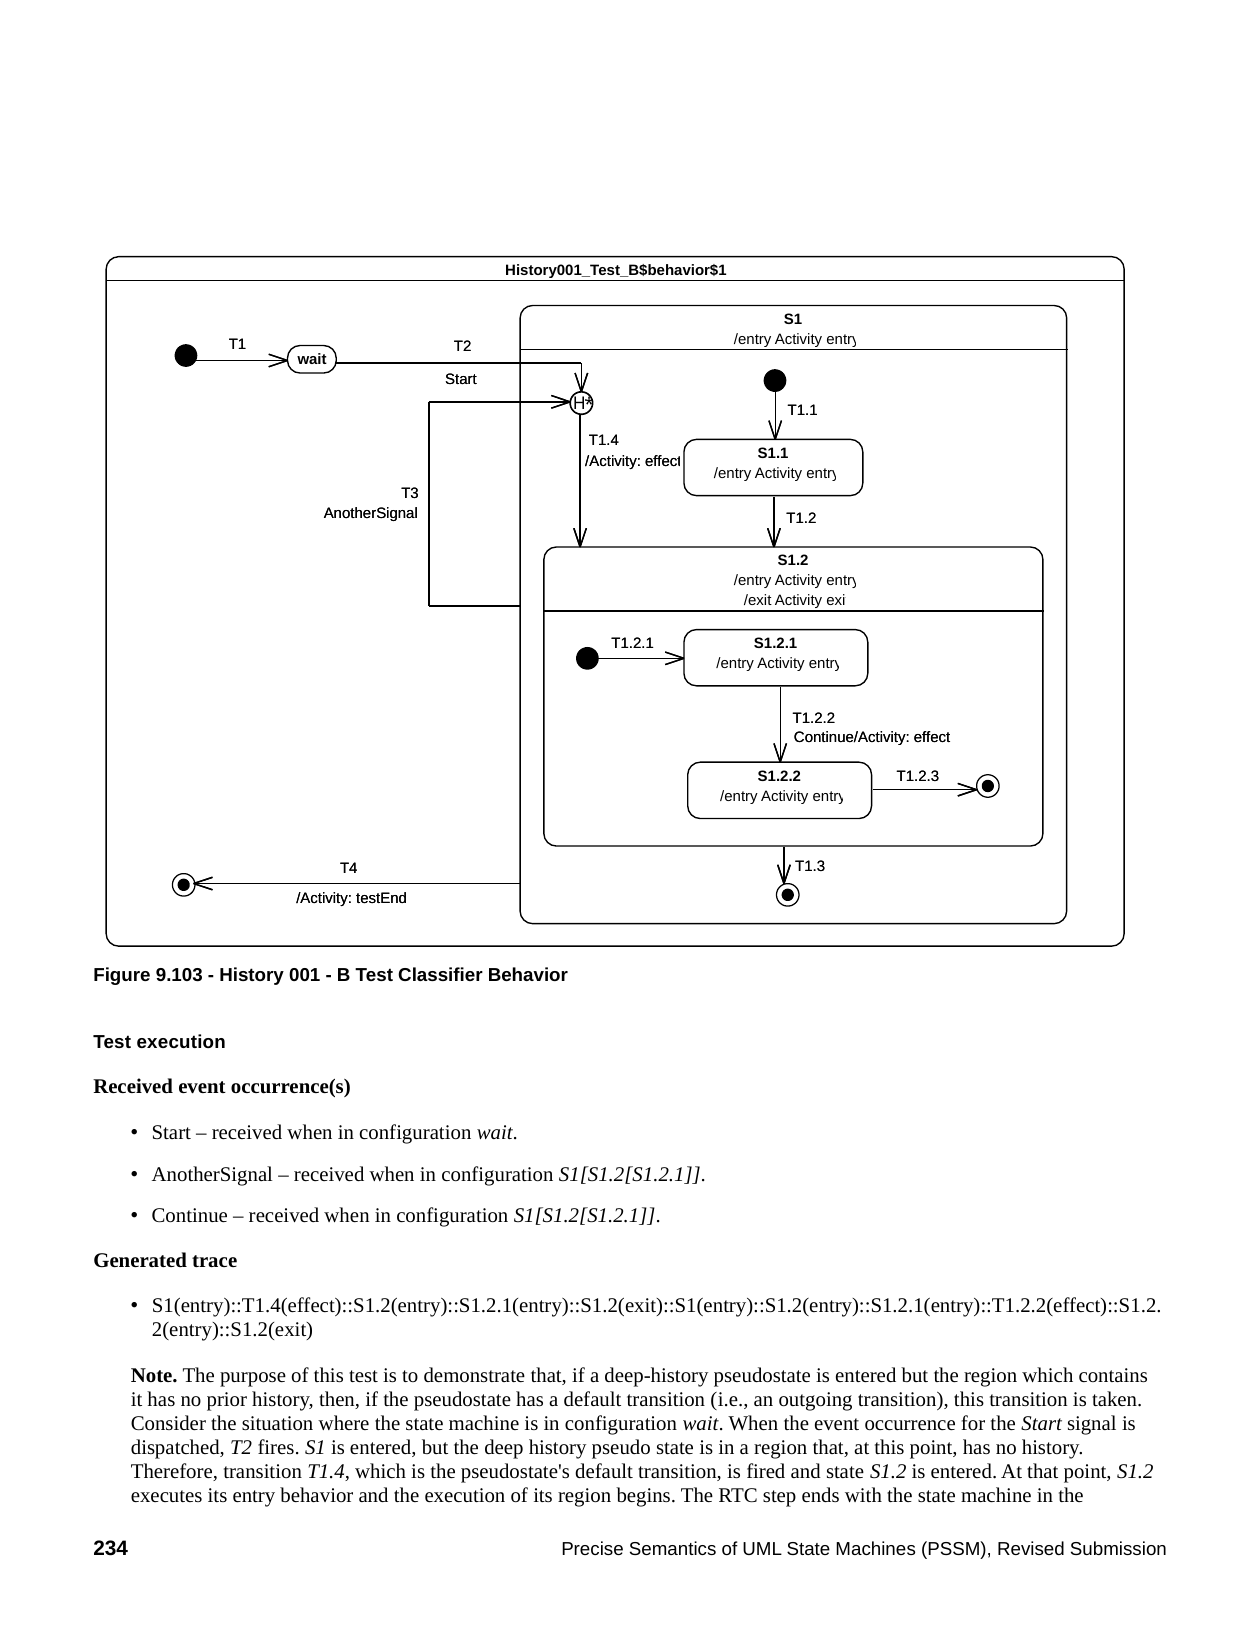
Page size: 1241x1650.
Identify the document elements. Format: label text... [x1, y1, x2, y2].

text Note. The purpose of this test is to demonstrate that, if a deep-history pseudostate is entered but the region which contains it has no prior history, then, if the pseudostate has a default transition (i.e., an outgoing transition), this transition is taken. Consider the situation where the state machine is in configuration wait. When the event occurrence for the Start signal is dispatched, T2 fires. S1 is entered, but the deep history pseudo state is in a region that, at this point, has no history. Therefore, transition T1.4, which is the pseudostate's default transition, is fired and state S1.2 is entered. At that point, S1.2 executes its entry behavior and the execution of its region begins. The RTC step ends with the state machine in the [131, 1362, 1164, 1507]
text Figure 9.103 - History 001 - B Test Classifier Behavior [93, 243, 1164, 985]
list Start – received when in configuration wait. [131, 1119, 1164, 1144]
text Generated trace [93, 1248, 1164, 1272]
list S1(entry)::T1.4(effect)::S1.2(entry)::S1.2.1(entry)::S1.2(exit)::S1(entry)::S1.2(entry)::S1.2.1(entry)::T1.2.2(effect)::S1.2.2(entry)::S1.2(exit) [131, 1293, 1164, 1341]
subtitle Test execution [93, 1031, 1164, 1053]
list Continue – received when in configuration S1[S1.2[S1.2.1]]. [131, 1202, 1164, 1227]
text Received event occurrence(s) [93, 1074, 1164, 1098]
list AnotherSignal – received when in configuration S1[S1.2[S1.2.1]]. [131, 1161, 1164, 1186]
